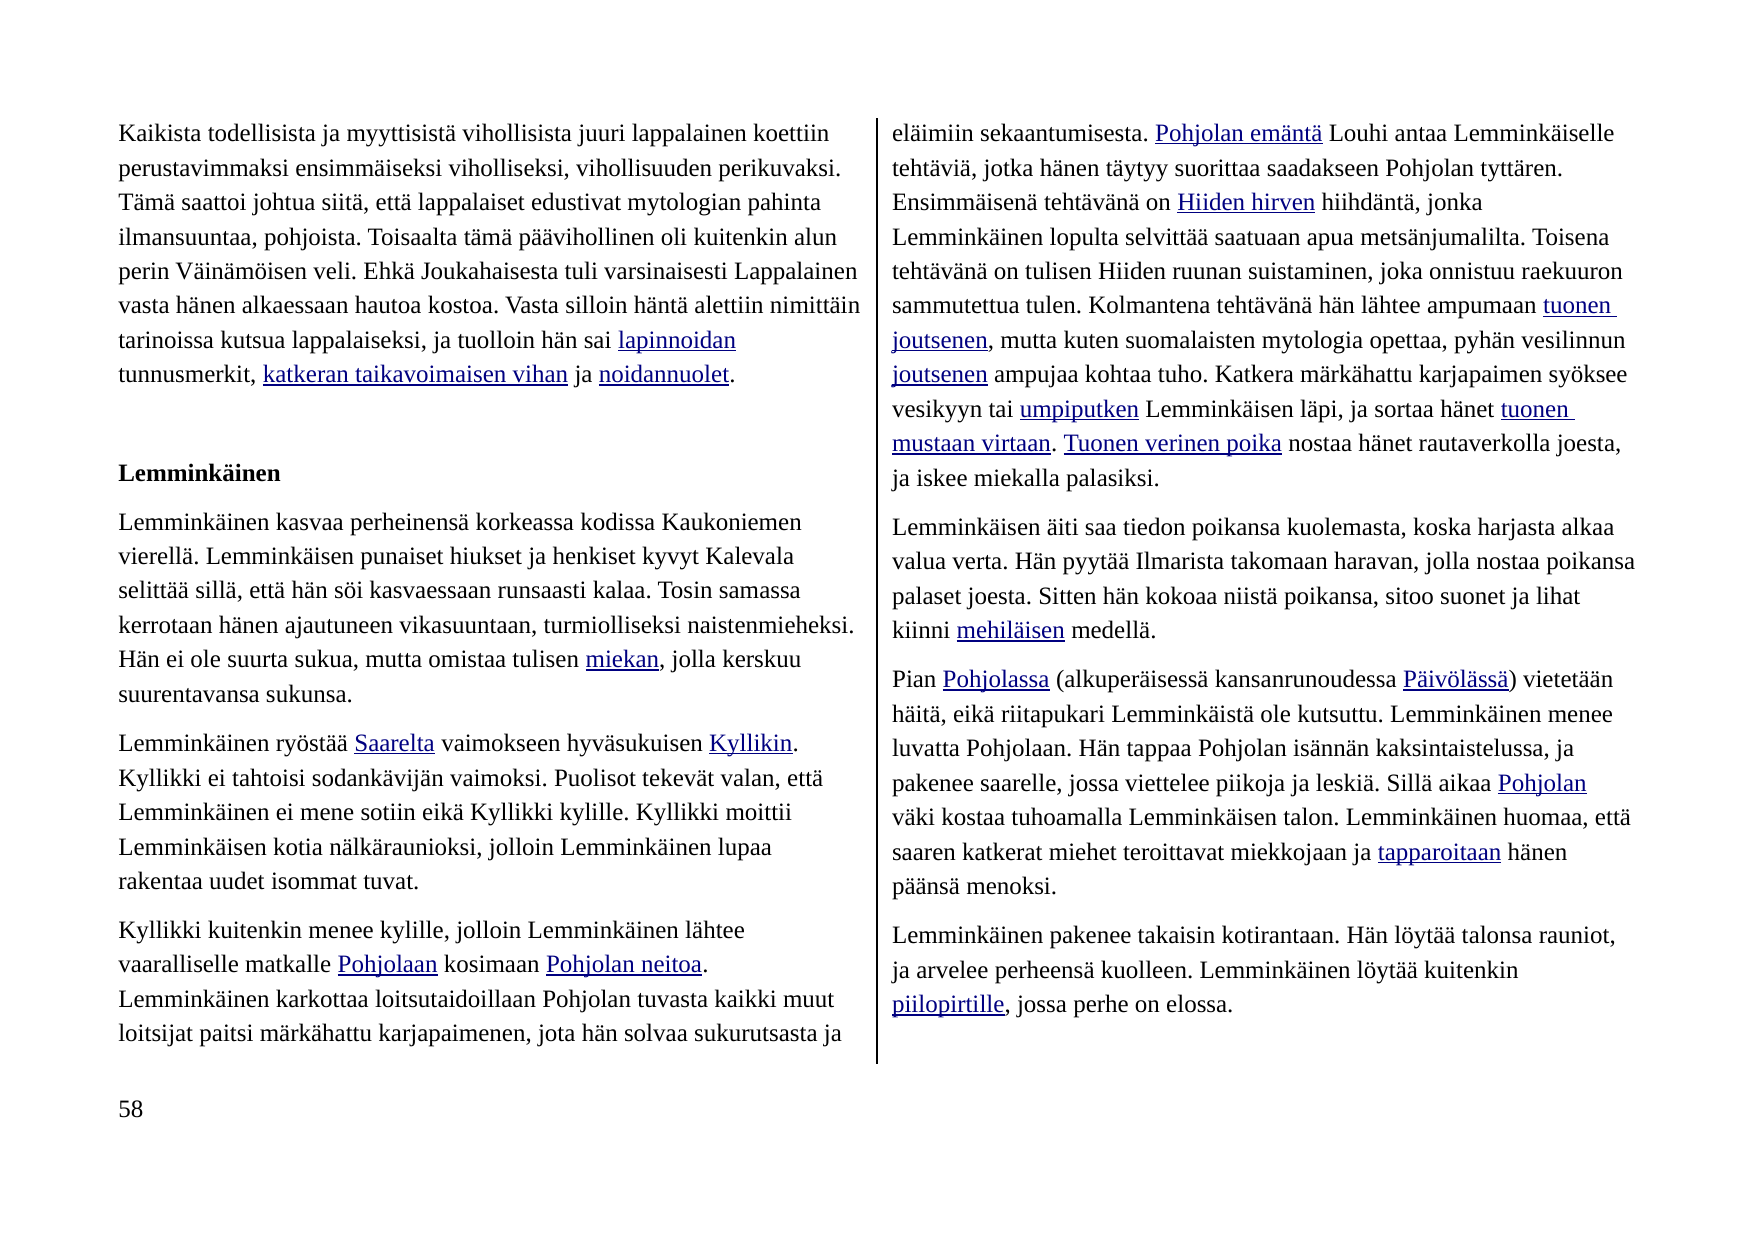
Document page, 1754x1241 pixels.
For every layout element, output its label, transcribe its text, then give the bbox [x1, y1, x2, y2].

text Pian Pohjolassa (alkuperäisessä kansanrunoudessa Päivölässä) vietetään häitä, eikä riitapukari Lemminkäistä ole kutsuttu. Lemminkäinen menee luvatta Pohjolaan. Hän tappaa Pohjolan isännän kaksintaistelussa, ja pakenee saarelle, jossa viettelee piikoja ja leskiä. Sillä aikaa Pohjolan väki kostaa tuhoamalla Lemminkäisen talon. Lemminkäinen huomaa, että saaren katkerat miehet teroittavat miekkojaan ja tapparoitaan hänen päänsä menoksi. [892, 664, 1635, 900]
text eläimiin sekaantumisesta. Pohjolan emäntä Louhi antaa Lemminkäiselle tehtäviä, jotka hänen täytyy suorittaa saadakseen Pohjolan tyttären. Ensimmäisenä tehtävänä on Hiiden hirven hiihdäntä, jonka Lemminkäinen lopulta selvittää saatuaan apua metsänjumalilta. Toisena tehtävänä on tulisen Hiiden ruunan suistaminen, joka onnistuu raekuuron sammutettua tulen. Kolmantena tehtävänä hän lähtee ampumaan tuonen joutsenen, mutta kuten suomalaisten mytologia opettaa, pyhän vesilinnun joutsenen ampujaa kohtaa tuho. Katkera märkähattu karjapaimen syöksee vesikyyn tai umpiputken Lemminkäisen läpi, ja sortaa hänet tuonen mustaan virtaan. Tuonen verinen poika nostaa hänet rautaverkolla joesta, ja iskee miekalla palasiksi. [892, 118, 1635, 492]
text Lemminkäisen äiti saa tiedon poikansa kuolemasta, koska harjasta alkaa valua verta. Hän pyytää Ilmarista takomaan haravan, jolla nostaa poikansa palaset joesta. Sitten hän kokoaa niistä poikansa, sitoo suonet ja lihat kiinni mehiläisen medellä. [892, 512, 1635, 644]
text Kyllikki kuitenkin menee kylille, jolloin Lemminkäinen lähtee vaaralliselle matkalle Pohjolaan kosimaan Pohjolan neitoa. Lemminkäinen karkottaa loitsutaidoillaan Pohjolan tuvasta kaikki muut loitsijat paitsi märkähattu karjapaimenen, jota hän solvaa sukurutsasta ja [118, 915, 862, 1047]
text Lemminkäinen ryöstää Saarelta vaimokseen hyväsukuisen Kyllikin. Kyllikki ei tahtoisi sodankävijän vaimoksi. Puolisot tekevät valan, että Lemminkäinen ei mene sotiin eikä Kyllikki kylille. Kyllikki moittii Lemminkäisen kotia nälkäraunioksi, jolloin Lemminkäinen lupaa rakentaa uudet isommat tuvat. [118, 728, 862, 895]
text Lemminkäinen kasvaa perheinensä korkeassa kodissa Kaukoniemen vierellä. Lemminkäisen punaiset hiukset ja henkiset kyvyt Kalevala selittää sillä, että hän söi kasvaessaan runsaasti kalaa. Tosin samassa kerrotaan hänen ajautuneen vikasuuntaan, turmiolliseksi naistenmieheksi. Hän ei ole suurta sukua, mutta omistaa tulisen miekan, jolla kerskuu suurentavansa sukunsa. [118, 507, 862, 708]
text Kaikista todellisista ja myyttisistä vihollisista juuri lappalainen koettiin perustavimmaksi ensimmäiseksi viholliseksi, vihollisuuden perikuvaksi. Tämä saattoi johtua siitä, että lappalaiset edustivat mytologian pahinta ilmansuuntaa, pohjoista. Toisaalta tämä päävihollinen oli kuitenkin alun perin Väinämöisen veli. Ehkä Joukahaisesta tuli varsinaisesti Lappalainen vasta hänen alkaessaan hautoa kostoa. Vasta silloin häntä alettiin nimittäin tarinoissa kutsua lappalaiseksi, ja tuolloin hän sai lapinnoidan tunnusmerkit, katkeran taikavoimaisen vihan ja noidannuolet. [118, 118, 862, 388]
text Lemminkäinen pakenee takaisin kotirantaan. Hän löytää talonsa rauniot, ja arvelee perheensä kuolleen. Lemminkäinen löytää kuitenkin piilopirtille, jossa perhe on elossa. [892, 920, 1635, 1018]
text Lemminkäinen [118, 458, 862, 486]
